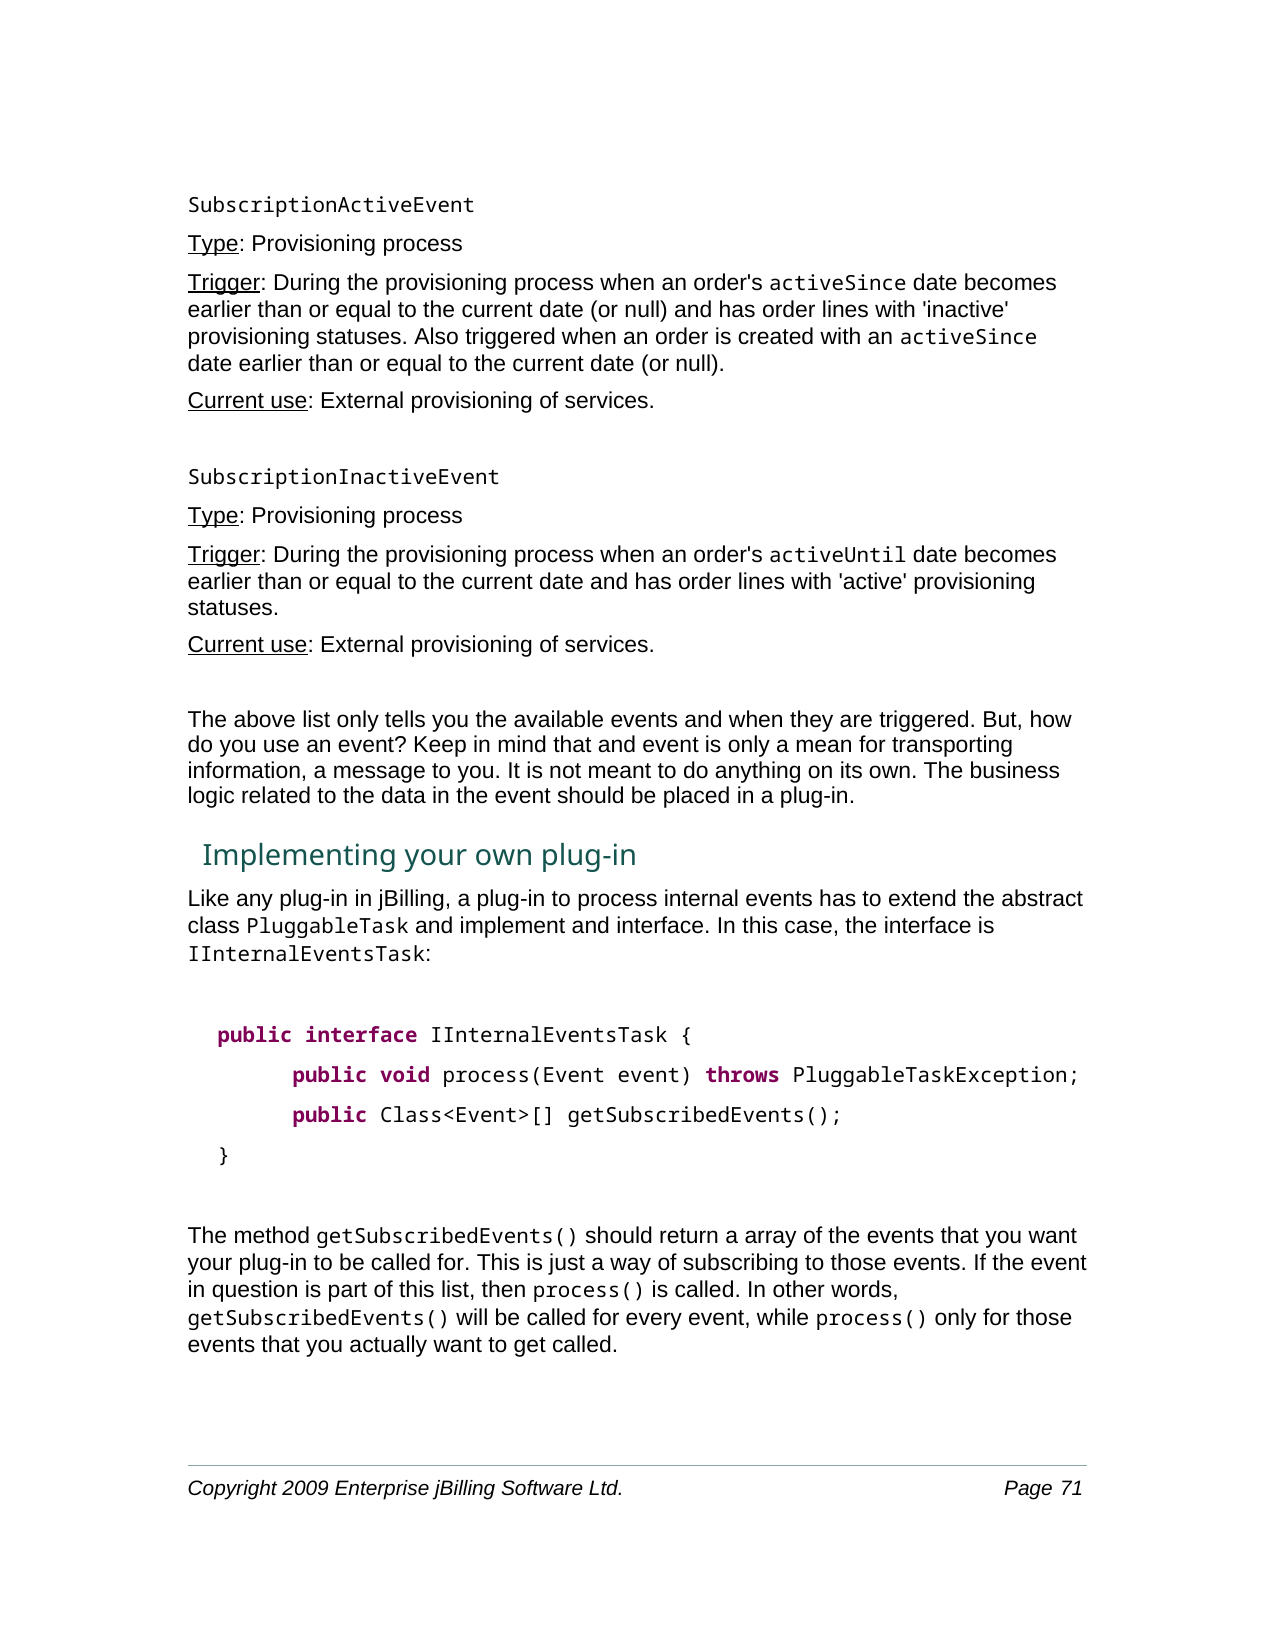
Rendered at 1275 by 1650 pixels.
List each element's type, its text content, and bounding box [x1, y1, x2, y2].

text SubscriptionActiveEvent [187, 190, 1087, 219]
text public Class<Event>[] getSubscribedEvents(); [217, 1100, 1087, 1129]
text public void process(Event event) throws PluggableTaskException; [217, 1060, 1087, 1088]
text The method getSubscribedEvents() should return a array of the events that you want your plug-in to be called for. This is just a way of subscribing to those events. If the event in question is part of this list, then process() is called. In other words, getSubscribedEvents() will be called for every event, while process() only for those events that you actually want to get called. [187, 1221, 1087, 1357]
text Current use: External provisioning of services. [187, 388, 1087, 413]
text Like any plug-in in jBilling, a plug-in to process internal events has to extend the abstract class PluggableTask and implement and interface. In this case, the interface is IInternalEventsTask: [187, 885, 1087, 968]
text Trigger: During the provisioning process when an order's activeUntil date becomes earlier than or equal to the current date and has order lines with 'active' provisioning statuses. [187, 540, 1087, 620]
text } [217, 1140, 1087, 1169]
subtitle Implementing your own plug-in [202, 834, 1087, 873]
text Current use: External provisioning of services. [187, 632, 1087, 657]
text Type: Provisioning process [187, 503, 1087, 528]
text The above list only tells you the available events and when they are triggered. But, how do you use an event? Keep in mind that and event is only a mean for transporting information, a message to you. It is not meant to do anything on its own. The business logic related to the data in the event should be placed in a plug-in. [187, 706, 1087, 809]
text Trigger: During the provisioning process when an order's activeSince date becomes earlier than or equal to the current date (or null) and has order lines with 'inactive' provisioning statuses. Also triggered when an order is created with an activeSince date earlier than or equal to the current date (or null). [187, 268, 1087, 376]
text Type: Provisioning process [187, 230, 1087, 256]
text public interface IInternalEventsTask { [217, 1020, 1087, 1048]
text SubscriptionInactiveEvent [187, 462, 1087, 491]
